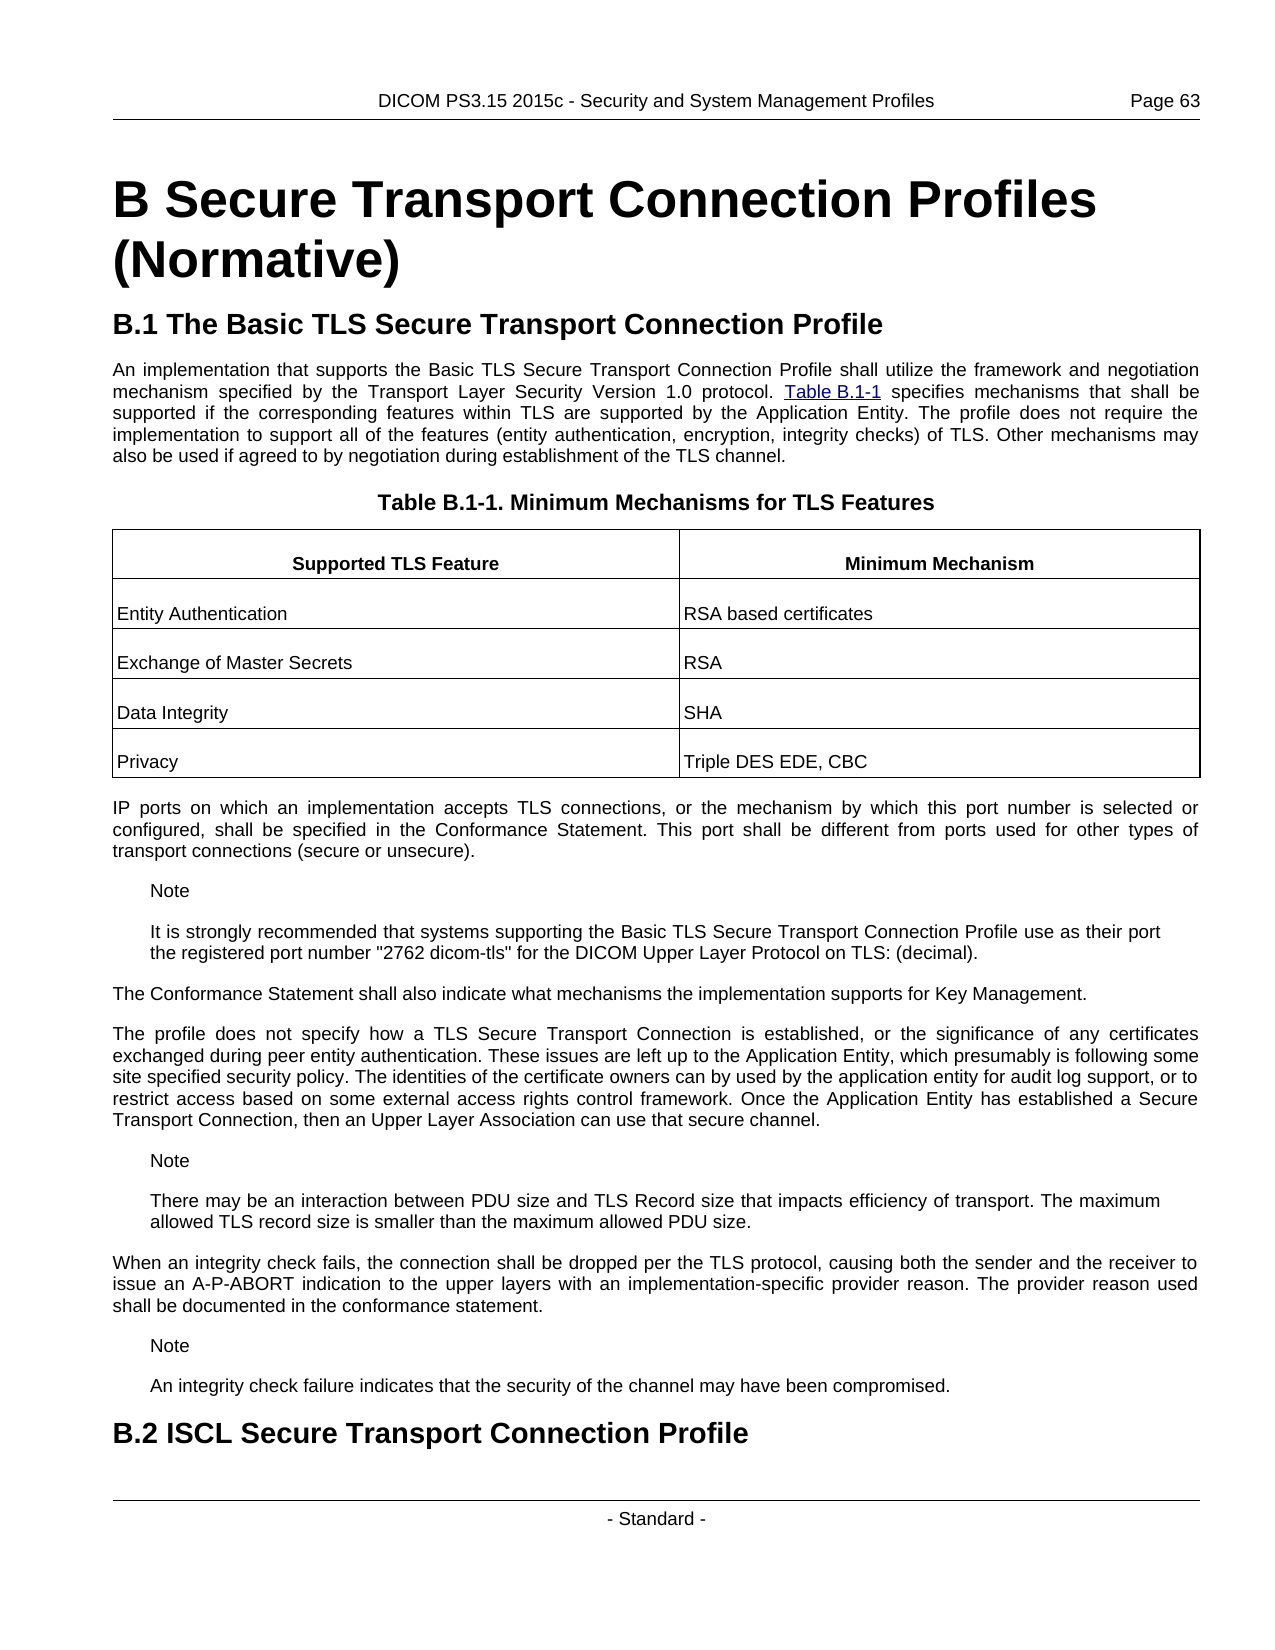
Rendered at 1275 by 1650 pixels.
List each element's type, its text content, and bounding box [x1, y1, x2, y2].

text It is strongly recommended that systems supporting the Basic TLS Secure Transport Connection Profile use as their port the registered port number "2762 dicom-tls" for the DICOM Upper Layer Protocol on TLS: (decimal). [150, 921, 1162, 964]
table_cell Privacy [113, 729, 679, 777]
table_cell Exchange of Master Secrets [113, 629, 679, 678]
table_cell Triple DES EDE, CBC [680, 729, 1199, 777]
text IP ports on which an implementation accepts TLS connections, or the mechanism by which this port number is selected or configured, shall be specified in the Conformance Statement. This port shall be different from ports used for other types of transport connections (secure or unsecure). [112, 797, 1200, 862]
text The Conformance Statement shall also indicate what mechanisms the implementation supports for Key Management. [112, 982, 1200, 1004]
text An integrity check failure indicates that the security of the channel may have been compromised. [150, 1375, 1162, 1397]
table_header Minimum Mechanism [680, 530, 1199, 578]
text The profile does not specify how a TLS Secure Transport Connection is established, or the significance of any certificates exchanged during peer entity authentication. These issues are left up to the Application Entity, which presumably is following some site specified security policy. The identities of the certificate owners can by used by the application entity for audit log support, or to restrict access based on some external access rights control framework. Once the Application Entity has established a Secure Transport Connection, then an Upper Layer Association can use that secure channel. [112, 1023, 1200, 1131]
text When an integrity check fails, the connection shall be dropped per the TLS protocol, causing both the sender and the receiver to issue an A-P-ABORT indication to the upper layers with an implementation-specific provider reason. The provider reason used shall be documented in the conformance statement. [112, 1252, 1200, 1316]
table_cell Entity Authentication [113, 579, 679, 628]
table_cell Data Integrity [113, 679, 679, 727]
table_cell SHA [680, 679, 1199, 727]
table_cell RSA [680, 629, 1199, 678]
text Note [150, 880, 1162, 902]
text An implementation that supports the Basic TLS Secure Transport Connection Profile shall utilize the framework and negotiation mechanism specified by the Transport Layer Security Version 1.0 protocol. Table B.1-1 specifies mechanisms that shall be supported if the corresponding features within TLS are supported by the Application Entity. The profile does not require the implementation to support all of the features (entity authentication, encryption, integrity checks) of TLS. Other mechanisms may also be used if agreed to by negotiation during establishment of the TLS channel. [112, 359, 1200, 467]
text Note [150, 1335, 1162, 1357]
text Table B.1-1. Minimum Mechanisms for TLS Features [112, 489, 1200, 515]
text B Secure Transport Connection Profiles (Normative) [112, 169, 1200, 288]
text B.1 The Basic TLS Secure Transport Connection Profile [112, 307, 1200, 340]
table_cell RSA based certificates [680, 579, 1199, 628]
text B.2 ISCL Secure Transport Connection Profile [112, 1416, 1200, 1449]
text Note [150, 1149, 1162, 1171]
text There may be an interaction between PDU size and TLS Record size that impacts efficiency of transport. The maximum allowed TLS record size is smaller than the maximum allowed PDU size. [150, 1190, 1162, 1233]
table_header Supported TLS Feature [113, 530, 679, 578]
